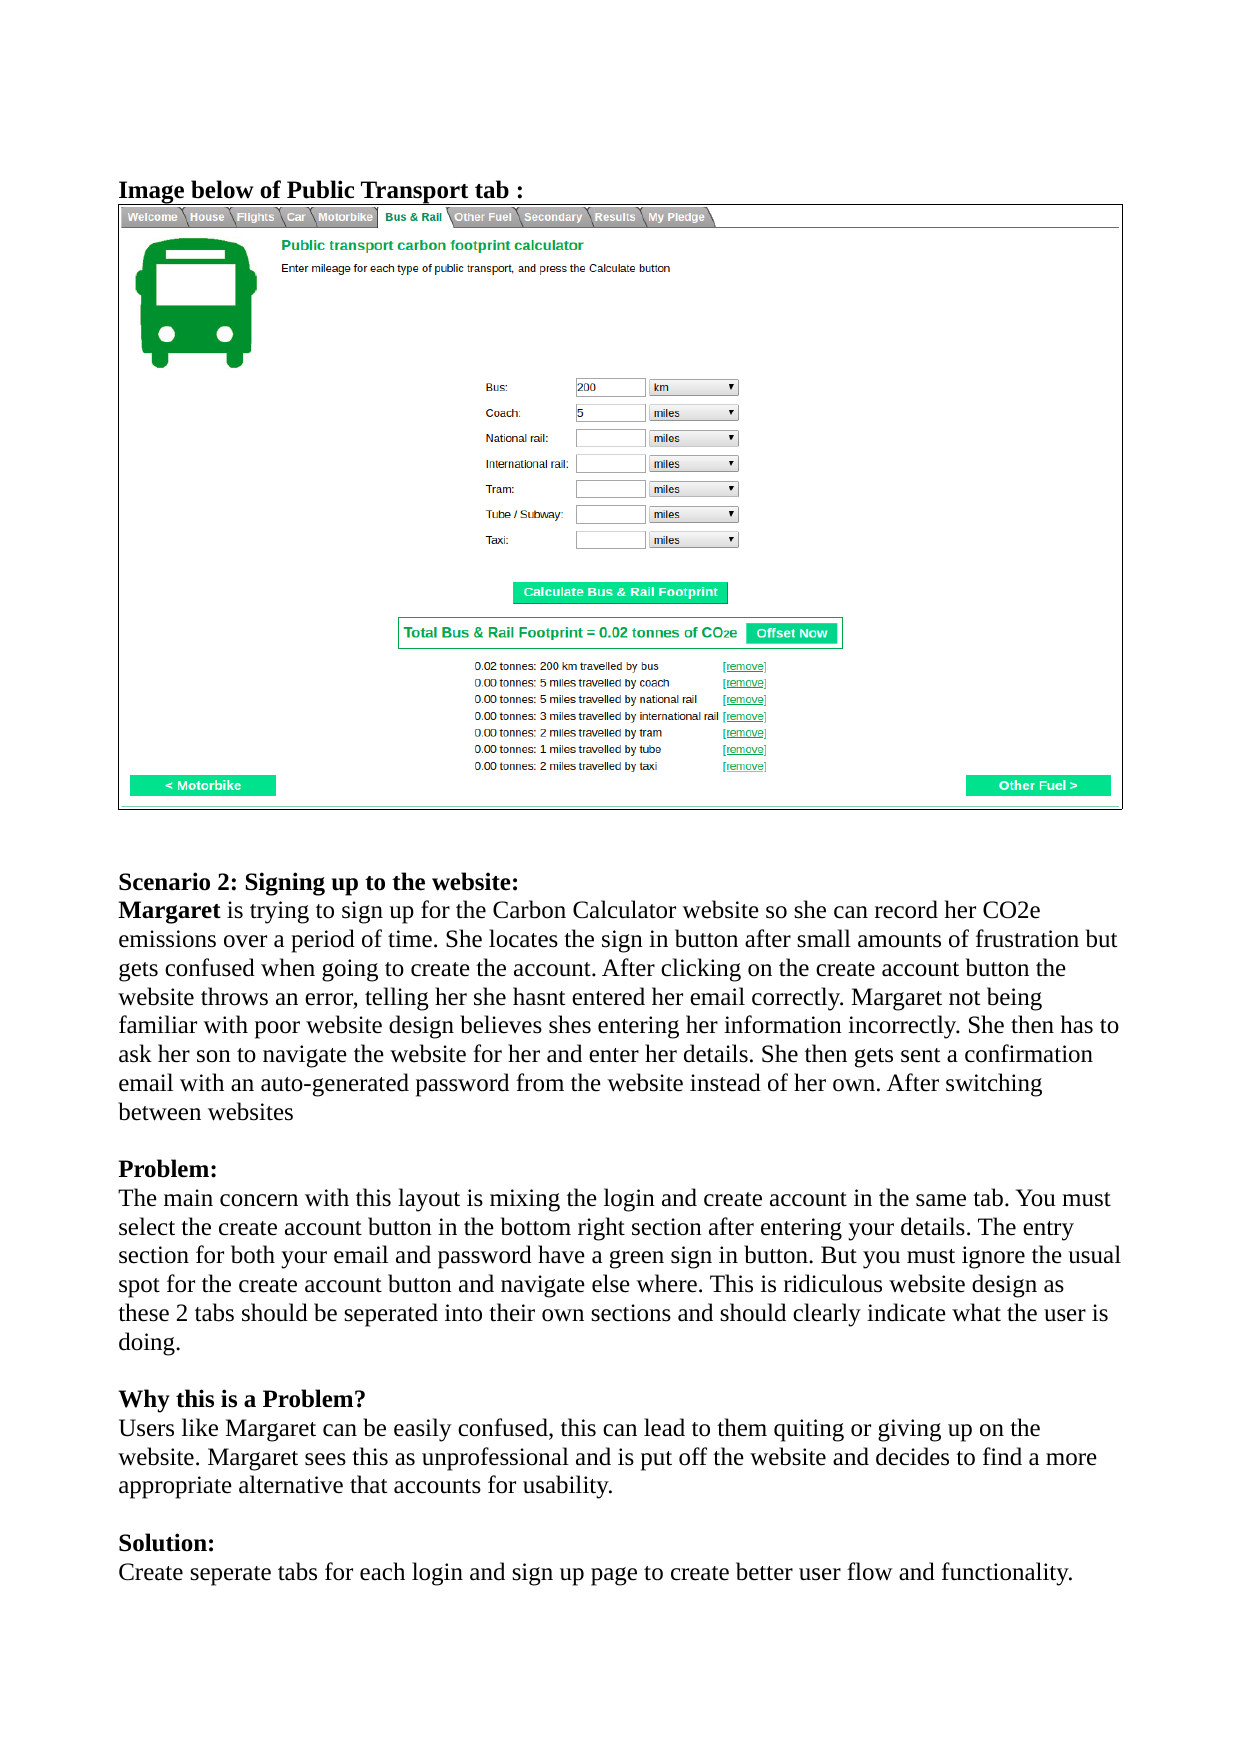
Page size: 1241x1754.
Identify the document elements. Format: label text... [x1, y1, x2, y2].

picture [121, 207, 1119, 807]
text Scenario 2: Signing up to the website: [118, 867, 1122, 895]
text Margaret is trying to sign up for the Carbon Calculator website so she can record her CO2e emissions over a period of time. She locates the sign in button after small amounts of frustration but gets confused when going to create the account. After clicking on the create account button the website throws an error, telling her she hasnt entered her email correctly. Margaret not being familiar with poor website design believes shes entering her information incorrectly. She then has to ask her son to navigate the website for her and enter her details. She then gets sent a confirmation email with an auto-generated password from the website instead of her own. After switching between websites [118, 895, 1122, 1125]
text Users like Margaret can be easily confused, this can lead to them quiting or giving up on the website. Margaret sees this as unprofessional and is put off the website and decides to find a more appropriate alternative that accounts for usability. [118, 1413, 1122, 1499]
text Solution: [118, 1528, 1122, 1557]
text Problem: [118, 1154, 1122, 1183]
text The main concern with this layout is mixing the login and create account in the same tab. You must select the create account button in the bottom right section after entering your details. The entry section for both your email and password have a green sign in button. But you must ignore the usual spot for the create account button and navigate else where. This is ridiculous website design as these 2 tabs should be seperated into their own sections and should clearly indicate what the user is doing. [118, 1183, 1122, 1355]
text Why this is a Problem? [118, 1384, 1122, 1413]
text Image below of Public Transport tab : [118, 176, 1122, 204]
text Create seperate tabs for each login and sign up page to create better user flow and functionality. [118, 1557, 1122, 1585]
